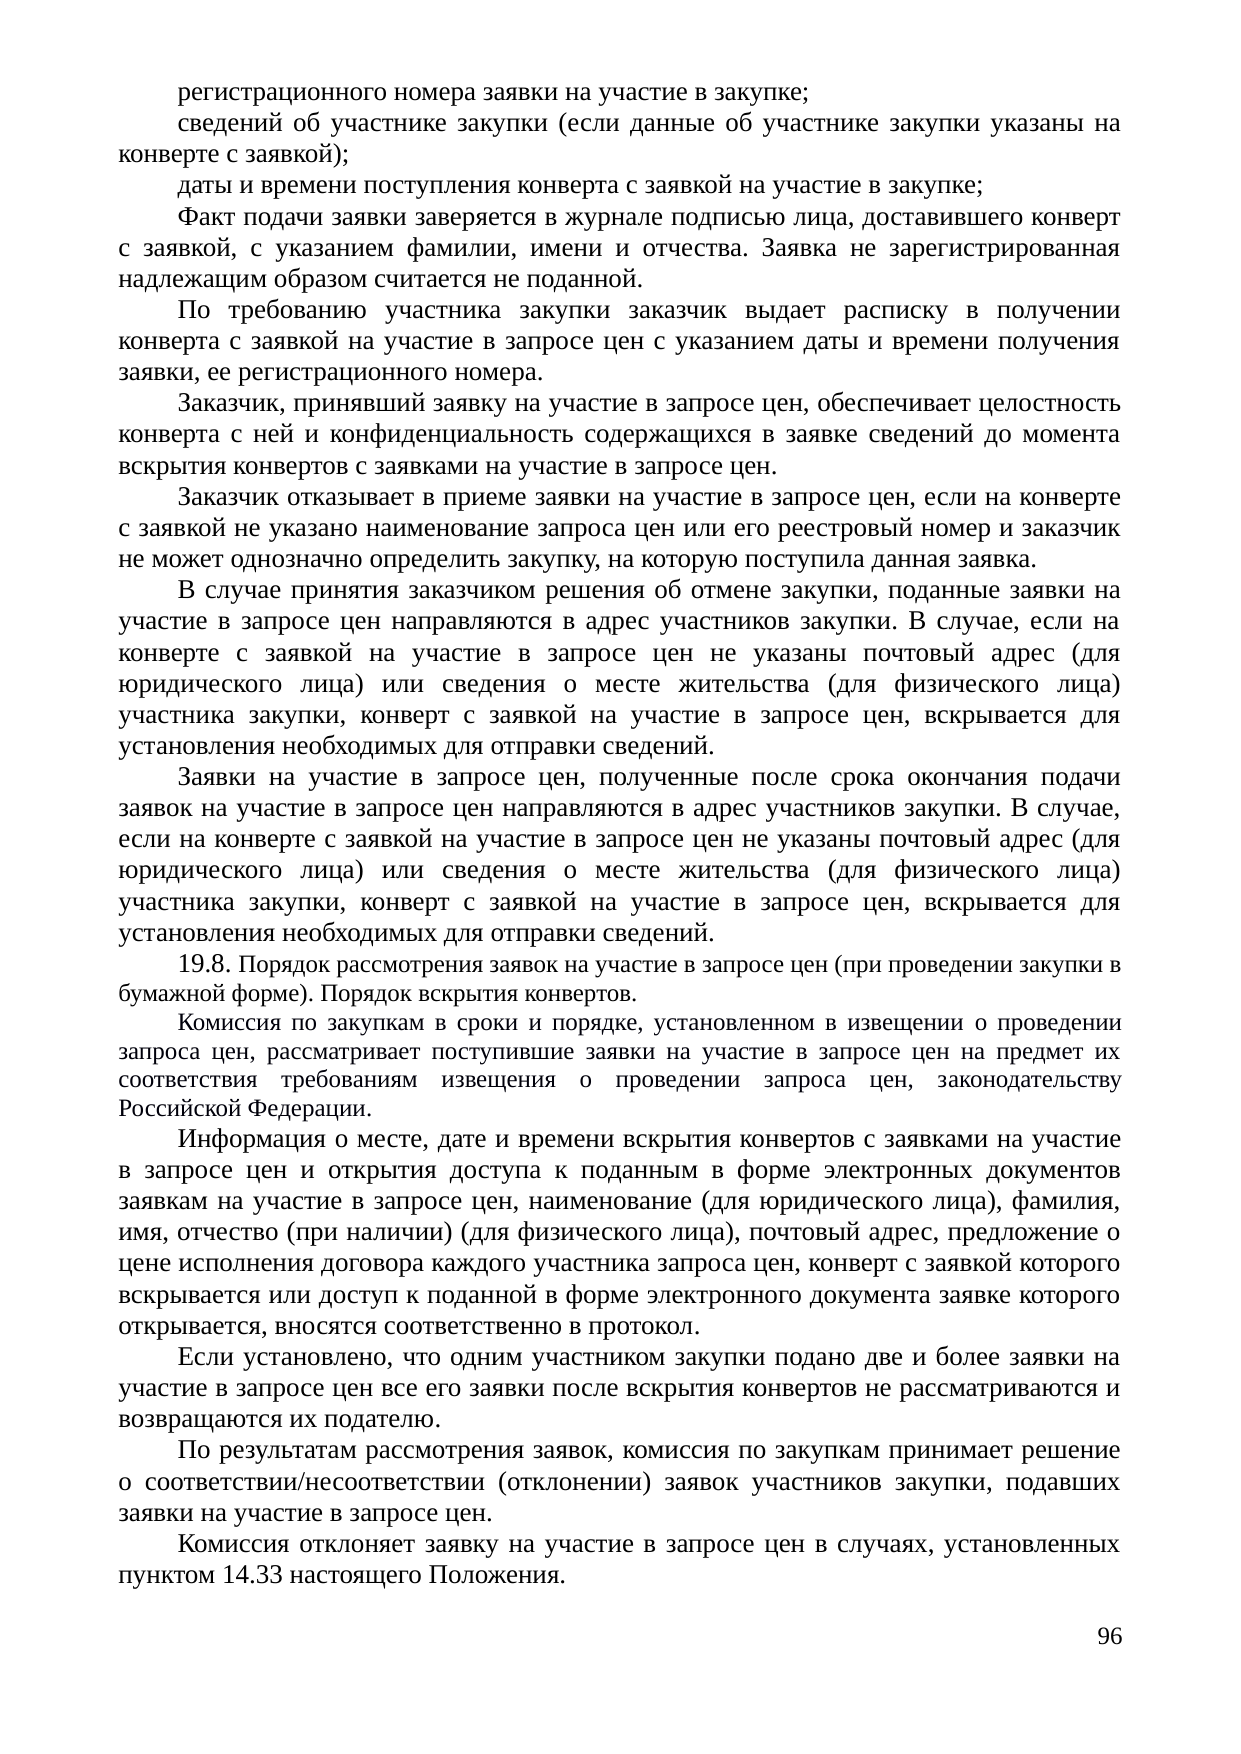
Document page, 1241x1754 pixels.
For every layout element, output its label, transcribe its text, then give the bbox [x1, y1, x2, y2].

text 19.8. Порядок рассмотрения заявок на участие в запросе цен (при проведении закупки в бумажной форме). Порядок вскрытия конвертов. [118, 947, 1122, 1007]
text регистрационного номера заявки на участие в закупке; [118, 75, 1122, 106]
text Если установлено, что одним участником закупки подано две и более заявки на участие в запросе цен все его заявки после вскрытия конвертов не рассматриваются и возвращаются их подателю. [118, 1340, 1122, 1433]
text сведений об участнике закупки (если данные об участнике закупки указаны на конверте с заявкой); [118, 106, 1122, 168]
text По требованию участника закупки заказчик выдает расписку в получении конверта с заявкой на участие в запросе цен с указанием даты и времени получения заявки, ее регистрационного номера. [118, 293, 1122, 386]
text Комиссия отклоняет заявку на участие в запросе цен в случаях, установленных пунктом 14.33 настоящего Положения. [118, 1527, 1122, 1589]
text Заказчик отказывает в приеме заявки на участие в запросе цен, если на конверте с заявкой не указано наименование запроса цен или его реестровый номер и заказчик не может однозначно определить закупку, на которую поступила данная заявка. [118, 480, 1122, 573]
text Заявки на участие в запросе цен, полученные после срока окончания подачи заявок на участие в запросе цен направляются в адрес участников закупки. В случае, если на конверте с заявкой на участие в запросе цен не указаны почтовый адрес (для юридического лица) или сведения о месте жительства (для физического лица) участника закупки, конверт с заявкой на участие в запросе цен, вскрывается для установления необходимых для отправки сведений. [118, 760, 1122, 947]
text даты и времени поступления конверта с заявкой на участие в закупке; [118, 168, 1122, 199]
text Комиссия по закупкам в сроки и порядке, установленном в извещении о проведении запроса цен, рассматривает поступившие заявки на участие в запросе цен на предмет их соответствия требованиям извещения о проведении запроса цен, законодательству Российской Федерации. [118, 1007, 1122, 1122]
text Факт подачи заявки заверяется в журнале подписью лица, доставившего конверт с заявкой, с указанием фамилии, имени и отчества. Заявка не зарегистрированная надлежащим образом считается не поданной. [118, 199, 1122, 293]
text Заказчик, принявший заявку на участие в запросе цен, обеспечивает целостность конверта с ней и конфиденциальность содержащихся в заявке сведений до момента вскрытия конвертов с заявками на участие в запросе цен. [118, 386, 1122, 480]
text Информация о месте, дате и времени вскрытия конвертов с заявками на участие в запросе цен и открытия доступа к поданным в форме электронных документов заявкам на участие в запросе цен, наименование (для юридического лица), фамилия, имя, отчество (при наличии) (для физического лица), почтовый адрес, предложение о цене исполнения договора каждого участника запроса цен, конверт с заявкой которого вскрывается или доступ к поданной в форме электронного документа заявке которого открывается, вносятся соответственно в протокол. [118, 1122, 1122, 1340]
text По результатам рассмотрения заявок, комиссия по закупкам принимает решение о соответствии/несоответствии (отклонении) заявок участников закупки, подавших заявки на участие в запросе цен. [118, 1433, 1122, 1527]
text В случае принятия заказчиком решения об отмене закупки, поданные заявки на участие в запросе цен направляются в адрес участников закупки. В случае, если на конверте с заявкой на участие в запросе цен не указаны почтовый адрес (для юридического лица) или сведения о месте жительства (для физического лица) участника закупки, конверт с заявкой на участие в запросе цен, вскрывается для установления необходимых для отправки сведений. [118, 573, 1122, 760]
